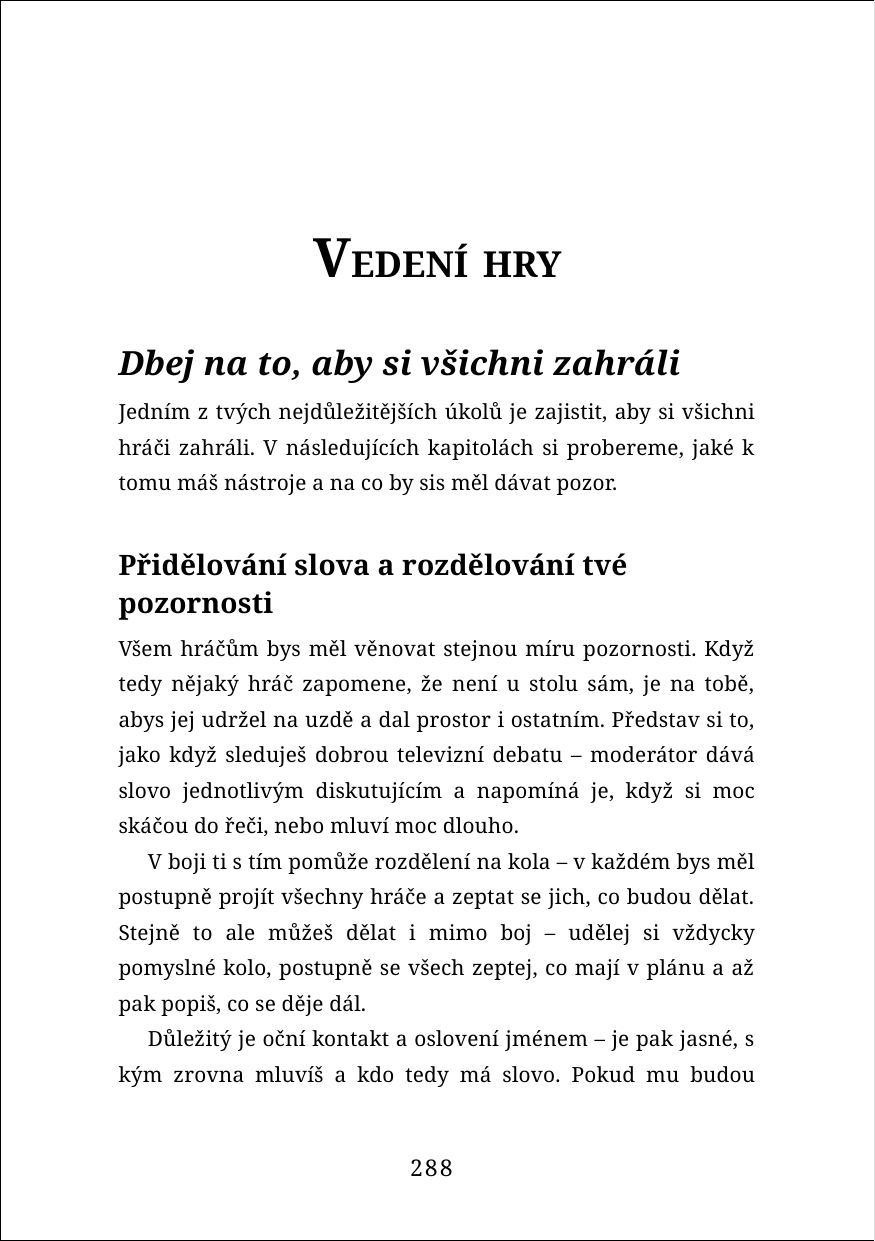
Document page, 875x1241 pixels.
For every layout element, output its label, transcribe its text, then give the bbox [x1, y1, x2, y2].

text Jedním z tvých nejdůležitějších úkolů je zajistit, aby si všichni hráči zahráli. V následujících kapitolách si probereme, jaké k tomu máš nástroje a na co by sis měl dávat pozor. [118, 397, 756, 497]
subtitle Dbej na to, aby si všichni zahráli [118, 340, 756, 386]
subtitle Přidělování slova a rozdělování tvé pozornosti [118, 545, 756, 622]
subtitle Vedení hry [118, 219, 756, 293]
text Všem hráčům bys měl věnovat stejnou míru pozornosti. Když tedy nějaký hráč zapomene, že není u stolu sám, je na tobě, abys jej udržel na uzdě a dal prostor i ostatním. Představ si to, jako když sleduješ dobrou televizní debatu – moderátor dává slovo jednotlivým diskutujícím a napomíná je, když si moc skáčou do řeči, nebo mluví moc dlouho. V boji ti s tím pomůže rozdělení na kola – v každém bys měl postupně projít všechny hráče a zeptat se jich, co budou dělat. Stejně to ale můžeš dělat i mimo boj – udělej si vždycky pomyslné kolo, postupně se všech zeptej, co mají v plánu a až pak popiš, co se děje dál. Důležitý je oční kontakt a oslovení jménem – je pak jasné, s kým zrovna mluvíš a kdo tedy má slovo. Pokud mu budou [118, 634, 756, 1088]
